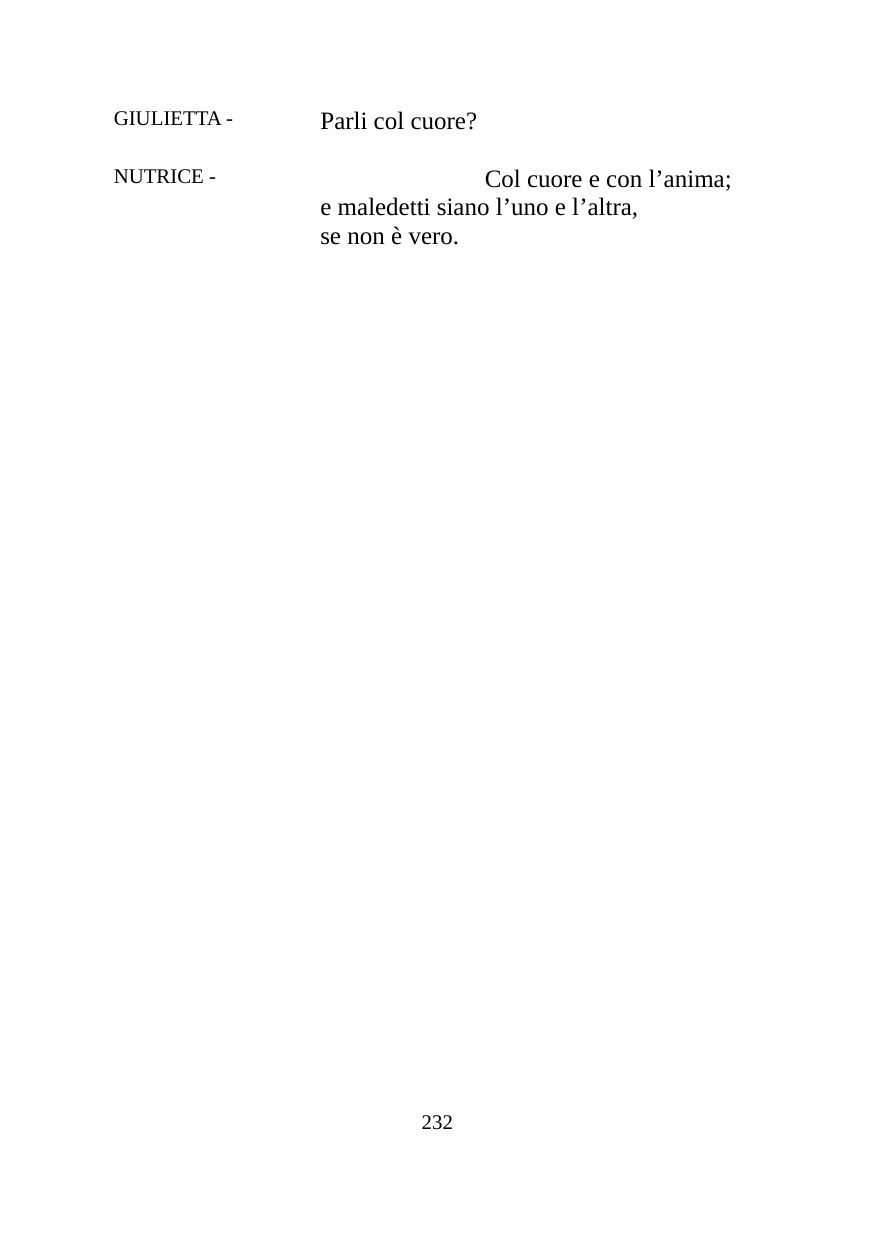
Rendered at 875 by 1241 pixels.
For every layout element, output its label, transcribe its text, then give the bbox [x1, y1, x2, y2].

table_cell GIULIETTA - [106, 106, 313, 164]
table_cell Parli col cuore? [313, 106, 768, 164]
table_cell Col cuore e con l’anima; e maledetti siano l’uno e l’altra, se non è vero. [313, 164, 768, 279]
table_cell NUTRICE - [106, 164, 313, 279]
